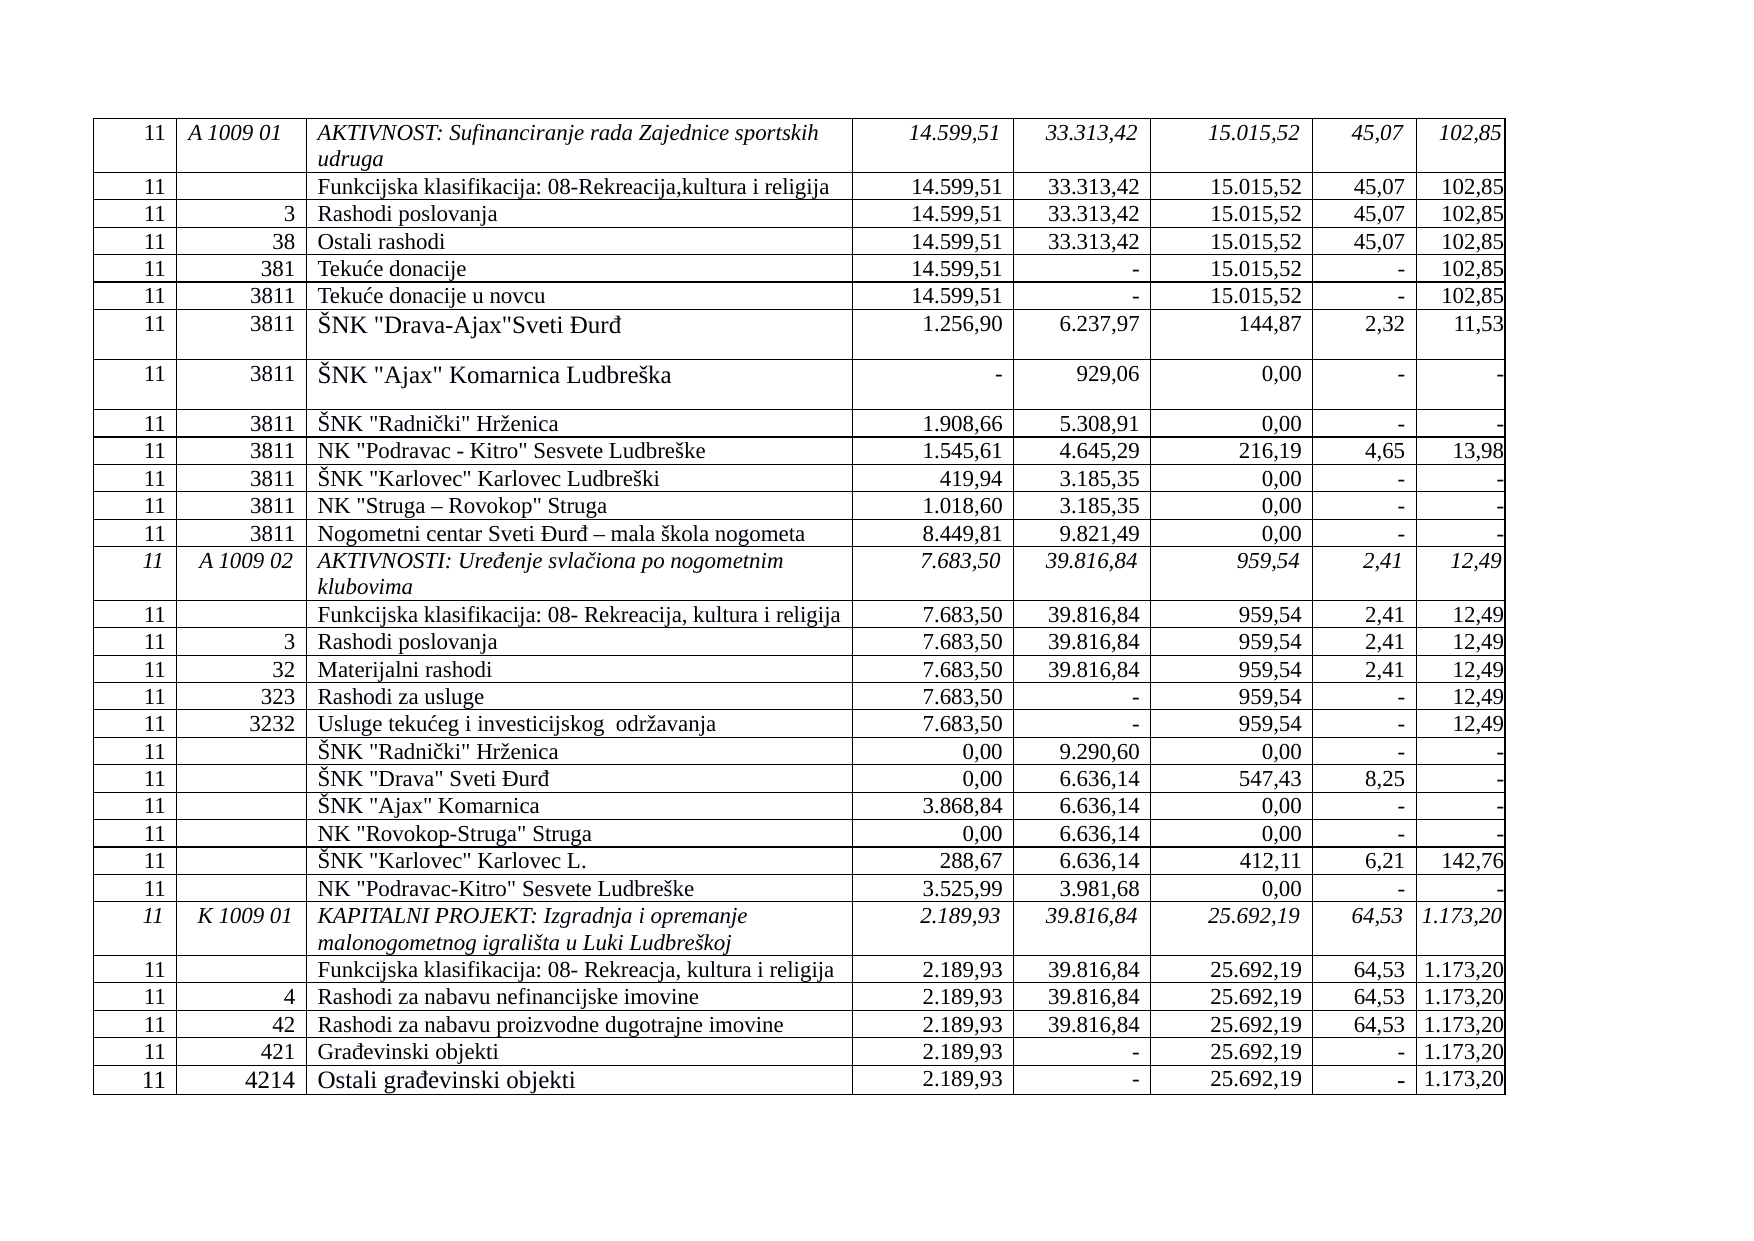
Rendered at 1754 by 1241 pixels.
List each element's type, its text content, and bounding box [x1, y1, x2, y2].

table_cell - [1014, 683, 1150, 709]
table_cell Rashodi poslovanja [307, 200, 852, 227]
table_cell 419,94 [853, 465, 1013, 491]
table_cell 0,00 [1151, 793, 1312, 819]
table_cell Usluge tekućeg i investicijskog održavanja [307, 710, 852, 737]
table_cell 0,00 [1151, 360, 1312, 409]
table_cell 412,11 [1151, 848, 1312, 874]
table_cell 2.189,93 [853, 956, 1013, 982]
table_cell 14.599,51 [853, 119, 1013, 172]
table_cell 12,49 [1417, 601, 1504, 627]
table_cell - [1313, 360, 1416, 409]
table_cell 12,49 [1417, 628, 1504, 654]
table_cell 0,00 [1151, 738, 1312, 764]
table_cell 959,54 [1151, 656, 1312, 682]
table_cell - [1014, 1066, 1150, 1094]
table_cell Funkcijska klasifikacija: 08- Rekreacja, kultura i religija [307, 956, 852, 982]
table_cell - [1313, 520, 1416, 546]
table_cell 39.816,84 [1014, 956, 1150, 982]
table_cell 11 [94, 902, 176, 955]
table_cell 0,00 [1151, 492, 1312, 519]
table_cell 15.015,52 [1151, 119, 1312, 172]
table_cell 144,87 [1151, 310, 1312, 359]
table_cell 102,85 [1417, 255, 1504, 281]
table_cell 421 [177, 1038, 306, 1064]
table_cell 11 [94, 520, 176, 546]
table_cell 2.189,93 [853, 902, 1013, 955]
table_cell 2.189,93 [853, 983, 1013, 1010]
table_cell 0,00 [1151, 820, 1312, 846]
table_cell 5.308,91 [1014, 410, 1150, 436]
table_cell 102,85 [1417, 173, 1504, 199]
table_cell 6.636,14 [1014, 793, 1150, 819]
table_cell 11 [94, 793, 176, 819]
table_cell 39.816,84 [1014, 656, 1150, 682]
table_cell Funkcijska klasifikacija: 08-Rekreacija,kultura i religija [307, 173, 852, 199]
table_cell - [1014, 710, 1150, 737]
table_cell 7.683,50 [853, 628, 1013, 654]
table_cell 6.636,14 [1014, 765, 1150, 792]
table_cell 381 [177, 255, 306, 281]
table_cell - [1313, 820, 1416, 846]
table_cell K 1009 01 [177, 902, 306, 955]
table_cell 4 [177, 983, 306, 1010]
table_cell - [1417, 765, 1504, 792]
table_cell 14.599,51 [853, 255, 1013, 281]
table_cell 11 [94, 656, 176, 682]
table_cell Ostali građevinski objekti [307, 1066, 852, 1094]
table_cell - [1313, 710, 1416, 737]
table_cell ŠNK "Karlovec" Karlovec Ludbreški [307, 465, 852, 491]
table_cell 25.692,19 [1151, 1011, 1312, 1037]
table_cell - [1417, 820, 1504, 846]
table_cell 547,43 [1151, 765, 1312, 792]
table_cell 11 [94, 848, 176, 874]
table_cell 3811 [177, 360, 306, 409]
table_cell 2,41 [1313, 656, 1416, 682]
table_cell 11 [94, 601, 176, 627]
table_cell [177, 848, 306, 874]
table_cell 3 [177, 628, 306, 654]
table_cell 3811 [177, 438, 306, 464]
table_cell - [1417, 793, 1504, 819]
table_cell 14.599,51 [853, 228, 1013, 254]
table_cell 39.816,84 [1014, 601, 1150, 627]
table_cell 11 [94, 173, 176, 199]
table_cell 14.599,51 [853, 200, 1013, 227]
table_cell - [1417, 738, 1504, 764]
table_cell 45,07 [1313, 200, 1416, 227]
table_cell 33.313,42 [1014, 173, 1150, 199]
table_cell 11 [94, 1011, 176, 1037]
table_cell 3.185,35 [1014, 465, 1150, 491]
table_cell 3811 [177, 465, 306, 491]
table_cell ŠNK "Karlovec" Karlovec L. [307, 848, 852, 874]
table_cell 0,00 [1151, 520, 1312, 546]
table_cell 102,85 [1417, 119, 1504, 172]
table_cell A 1009 01 [177, 119, 306, 172]
table_cell 12,49 [1417, 547, 1504, 600]
table_cell 12,49 [1417, 656, 1504, 682]
table_cell 14.599,51 [853, 283, 1013, 309]
table_cell [177, 738, 306, 764]
table_cell 2,41 [1313, 628, 1416, 654]
table_cell 33.313,42 [1014, 200, 1150, 227]
table_cell 12,49 [1417, 710, 1504, 737]
table_cell 15.015,52 [1151, 173, 1312, 199]
table_cell 15.015,52 [1151, 228, 1312, 254]
table_cell 288,67 [853, 848, 1013, 874]
table_cell 1.018,60 [853, 492, 1013, 519]
table_cell 0,00 [853, 738, 1013, 764]
table_cell 2,41 [1313, 601, 1416, 627]
table_cell 9.821,49 [1014, 520, 1150, 546]
table_cell Funkcijska klasifikacija: 08- Rekreacija, kultura i religija [307, 601, 852, 627]
table_cell 11 [94, 983, 176, 1010]
table_cell 11 [94, 360, 176, 409]
table_cell 11 [94, 628, 176, 654]
table_cell 11 [94, 283, 176, 309]
table_cell [177, 875, 306, 901]
table_cell - [1313, 465, 1416, 491]
table_cell 14.599,51 [853, 173, 1013, 199]
table_cell 959,54 [1151, 601, 1312, 627]
table_cell 9.290,60 [1014, 738, 1150, 764]
table_cell 6.636,14 [1014, 848, 1150, 874]
table_cell 11 [94, 875, 176, 901]
table_cell Rashodi za nabavu nefinancijske imovine [307, 983, 852, 1010]
table_cell ŠNK "Drava-Ajax"Sveti Đurđ [307, 310, 852, 359]
table_cell [177, 765, 306, 792]
table_cell [177, 173, 306, 199]
table_cell Nogometni centar Sveti Đurđ – mala škola nogometa [307, 520, 852, 546]
table_cell 3.981,68 [1014, 875, 1150, 901]
table_cell Materijalni rashodi [307, 656, 852, 682]
table_cell 11 [94, 465, 176, 491]
table_cell 11 [94, 310, 176, 359]
table_cell 4,65 [1313, 438, 1416, 464]
table_cell 1.256,90 [853, 310, 1013, 359]
table_cell 15.015,52 [1151, 200, 1312, 227]
table_cell 25.692,19 [1151, 956, 1312, 982]
table_cell A 1009 02 [177, 547, 306, 600]
table_cell 64,53 [1313, 1011, 1416, 1037]
table_cell 42 [177, 1011, 306, 1037]
table_cell 4214 [177, 1066, 306, 1094]
table_cell - [1417, 492, 1504, 519]
table_cell - [1417, 410, 1504, 436]
table_cell 3.185,35 [1014, 492, 1150, 519]
table_cell - [1014, 283, 1150, 309]
table_cell KAPITALNI PROJEKT: Izgradnja i opremanje malonogometnog igrališta u Luki Ludbreškoj [307, 902, 852, 955]
table_cell 11 [94, 738, 176, 764]
table_cell 11 [94, 255, 176, 281]
table_cell 0,00 [1151, 875, 1312, 901]
table_cell Tekuće donacije u novcu [307, 283, 852, 309]
table_cell 6.237,97 [1014, 310, 1150, 359]
table_cell - [1313, 875, 1416, 901]
table_cell 8.449,81 [853, 520, 1013, 546]
table_cell [177, 793, 306, 819]
table_cell 64,53 [1313, 902, 1416, 955]
table_cell 1.173,20 [1417, 956, 1504, 982]
table_cell 33.313,42 [1014, 119, 1150, 172]
table_cell - [1417, 465, 1504, 491]
table_cell 102,85 [1417, 228, 1504, 254]
table_cell AKTIVNOSTI: Uređenje svlačiona po nogometnim klubovima [307, 547, 852, 600]
table_cell 1.173,20 [1417, 1011, 1504, 1037]
table_cell 1.173,20 [1417, 902, 1504, 955]
table_cell NK "Podravac-Kitro" Sesvete Ludbreške [307, 875, 852, 901]
table_cell 142,76 [1417, 848, 1504, 874]
table_cell 3 [177, 200, 306, 227]
table_cell 959,54 [1151, 710, 1312, 737]
table_cell 8,25 [1313, 765, 1416, 792]
table_cell 2.189,93 [853, 1066, 1013, 1094]
table_cell 25.692,19 [1151, 902, 1312, 955]
table_cell 39.816,84 [1014, 902, 1150, 955]
table_cell 7.683,50 [853, 710, 1013, 737]
table_cell 1.908,66 [853, 410, 1013, 436]
table_cell 3811 [177, 520, 306, 546]
table_cell 64,53 [1313, 983, 1416, 1010]
table_cell 11 [94, 410, 176, 436]
table_cell 64,53 [1313, 956, 1416, 982]
table_cell 102,85 [1417, 200, 1504, 227]
table_cell 2.189,93 [853, 1038, 1013, 1064]
table_cell 959,54 [1151, 628, 1312, 654]
table_cell 45,07 [1313, 119, 1416, 172]
table_cell 7.683,50 [853, 656, 1013, 682]
table_cell 11 [94, 765, 176, 792]
table_cell - [1313, 255, 1416, 281]
table_cell 38 [177, 228, 306, 254]
table_cell 7.683,50 [853, 601, 1013, 627]
table_cell Rashodi za nabavu proizvodne dugotrajne imovine [307, 1011, 852, 1037]
table_cell 323 [177, 683, 306, 709]
table_cell 3.525,99 [853, 875, 1013, 901]
table_cell 1.173,20 [1417, 1038, 1504, 1064]
table_cell 11 [94, 1038, 176, 1064]
table_cell 3232 [177, 710, 306, 737]
table_cell - [1313, 492, 1416, 519]
table_cell - [853, 360, 1013, 409]
table_cell NK "Rovokop-Struga" Struga [307, 820, 852, 846]
table_cell Ostali rashodi [307, 228, 852, 254]
table_cell 2.189,93 [853, 1011, 1013, 1037]
table_cell - [1313, 683, 1416, 709]
table_cell Tekuće donacije [307, 255, 852, 281]
table_cell 959,54 [1151, 683, 1312, 709]
table_cell [177, 820, 306, 846]
table_cell 39.816,84 [1014, 547, 1150, 600]
table_cell 6.636,14 [1014, 820, 1150, 846]
table_cell Rashodi za usluge [307, 683, 852, 709]
table_cell 3.868,84 [853, 793, 1013, 819]
table_cell 25.692,19 [1151, 983, 1312, 1010]
table_cell [177, 956, 306, 982]
table_cell - [1313, 410, 1416, 436]
table_cell 102,85 [1417, 283, 1504, 309]
table_cell 11,53 [1417, 310, 1504, 359]
table_cell 11 [94, 820, 176, 846]
table_cell 3811 [177, 283, 306, 309]
table_cell 3811 [177, 492, 306, 519]
table_cell 6,21 [1313, 848, 1416, 874]
table_cell 39.816,84 [1014, 628, 1150, 654]
table_cell 45,07 [1313, 173, 1416, 199]
table_cell Građevinski objekti [307, 1038, 852, 1064]
table_cell 3811 [177, 310, 306, 359]
table_cell NK "Podravac - Kitro" Sesvete Ludbreške [307, 438, 852, 464]
table_cell 15.015,52 [1151, 283, 1312, 309]
table_cell 25.692,19 [1151, 1066, 1312, 1094]
table_cell 959,54 [1151, 547, 1312, 600]
table_cell 12,49 [1417, 683, 1504, 709]
table_cell - [1313, 1038, 1416, 1064]
table_cell Rashodi poslovanja [307, 628, 852, 654]
table_cell - [1014, 255, 1150, 281]
table_cell 1.173,20 [1417, 983, 1504, 1010]
table_cell 11 [94, 956, 176, 982]
table_cell 11 [94, 710, 176, 737]
table_cell 7.683,50 [853, 683, 1013, 709]
table_cell 0,00 [853, 765, 1013, 792]
table_cell - [1313, 1066, 1416, 1094]
table_cell 13,98 [1417, 438, 1504, 464]
table_cell 25.692,19 [1151, 1038, 1312, 1064]
table_cell 33.313,42 [1014, 228, 1150, 254]
table_cell AKTIVNOST: Sufinanciranje rada Zajednice sportskih udruga [307, 119, 852, 172]
table_cell 4.645,29 [1014, 438, 1150, 464]
table_cell ŠNK "Ajax" Komarnica Ludbreška [307, 360, 852, 409]
table_cell ŠNK "Drava" Sveti Đurđ [307, 765, 852, 792]
table_cell NK "Struga – Rovokop" Struga [307, 492, 852, 519]
table_cell 11 [94, 1066, 176, 1094]
table_cell 11 [94, 438, 176, 464]
table_cell - [1417, 875, 1504, 901]
table_cell ŠNK "Ajax" Komarnica [307, 793, 852, 819]
table_cell 3811 [177, 410, 306, 436]
table_cell - [1014, 1038, 1150, 1064]
table_cell 11 [94, 683, 176, 709]
table_cell 11 [94, 547, 176, 600]
table_cell 11 [94, 200, 176, 227]
table_cell 1.545,61 [853, 438, 1013, 464]
table_cell 2,41 [1313, 547, 1416, 600]
table_cell 15.015,52 [1151, 255, 1312, 281]
table_cell 39.816,84 [1014, 983, 1150, 1010]
table_cell 11 [94, 119, 176, 172]
table_cell ŠNK "Radnički" Hrženica [307, 738, 852, 764]
table_cell - [1313, 283, 1416, 309]
table_cell 11 [94, 228, 176, 254]
table_cell ŠNK "Radnički" Hrženica [307, 410, 852, 436]
table_cell 7.683,50 [853, 547, 1013, 600]
table_cell 11 [94, 492, 176, 519]
table_cell 2,32 [1313, 310, 1416, 359]
table_cell [177, 601, 306, 627]
table_cell 1.173,20 [1417, 1066, 1504, 1094]
table_cell - [1417, 360, 1504, 409]
table_cell - [1313, 738, 1416, 764]
table_cell - [1417, 520, 1504, 546]
table_cell - [1313, 793, 1416, 819]
table_cell 0,00 [1151, 465, 1312, 491]
table_cell 929,06 [1014, 360, 1150, 409]
table_cell 39.816,84 [1014, 1011, 1150, 1037]
table_cell 216,19 [1151, 438, 1312, 464]
table_cell 0,00 [853, 820, 1013, 846]
table_cell 32 [177, 656, 306, 682]
table_cell 45,07 [1313, 228, 1416, 254]
table_cell 0,00 [1151, 410, 1312, 436]
